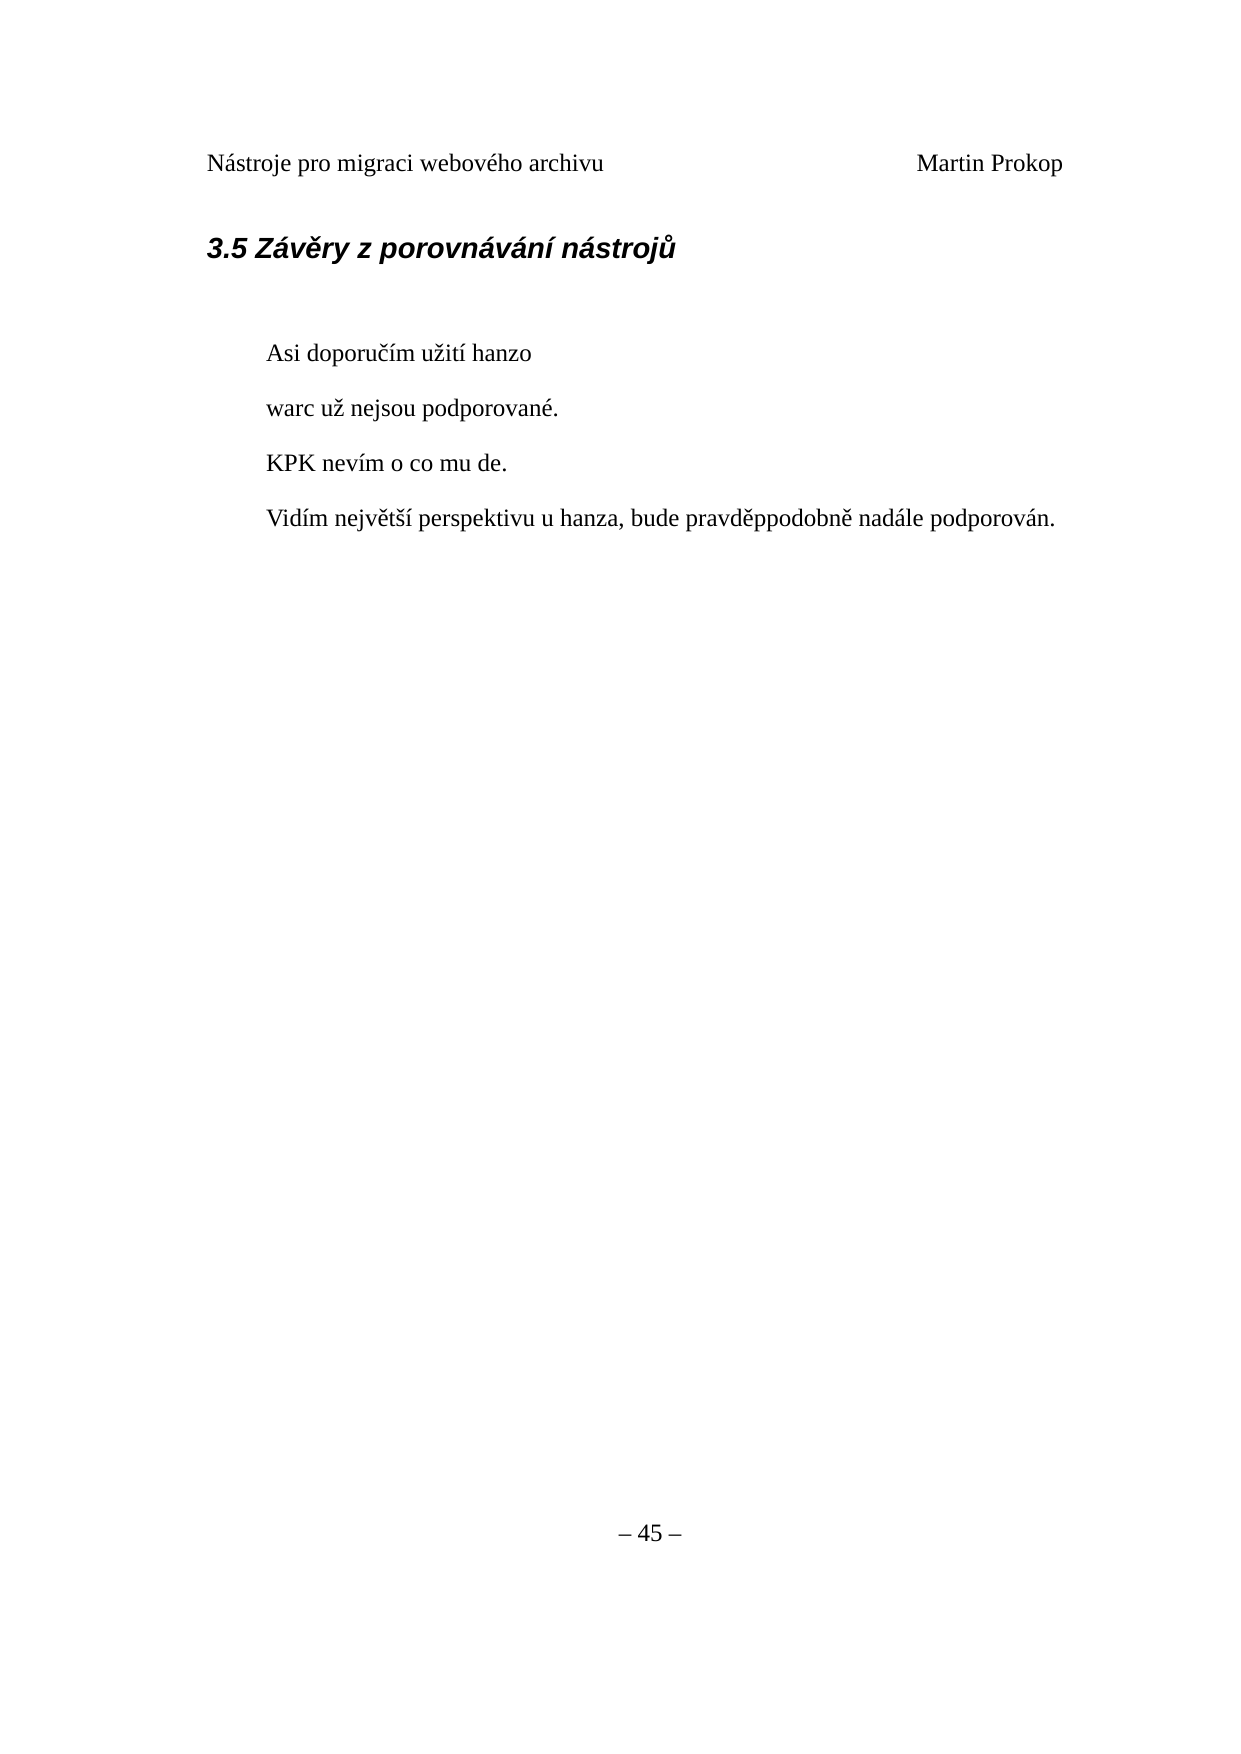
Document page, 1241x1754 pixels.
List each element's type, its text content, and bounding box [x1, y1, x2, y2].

text warc už nejsou podporované. [207, 393, 1093, 422]
subtitle 3.5 Závěry z porovnávání nástrojů [207, 231, 1093, 264]
text Vidím největší perspektivu u hanza, bude pravděppodobně nadále podporován. [207, 503, 1093, 532]
text KPK nevím o co mu de. [207, 448, 1093, 477]
text Asi doporučím užití hanzo [207, 338, 1093, 367]
